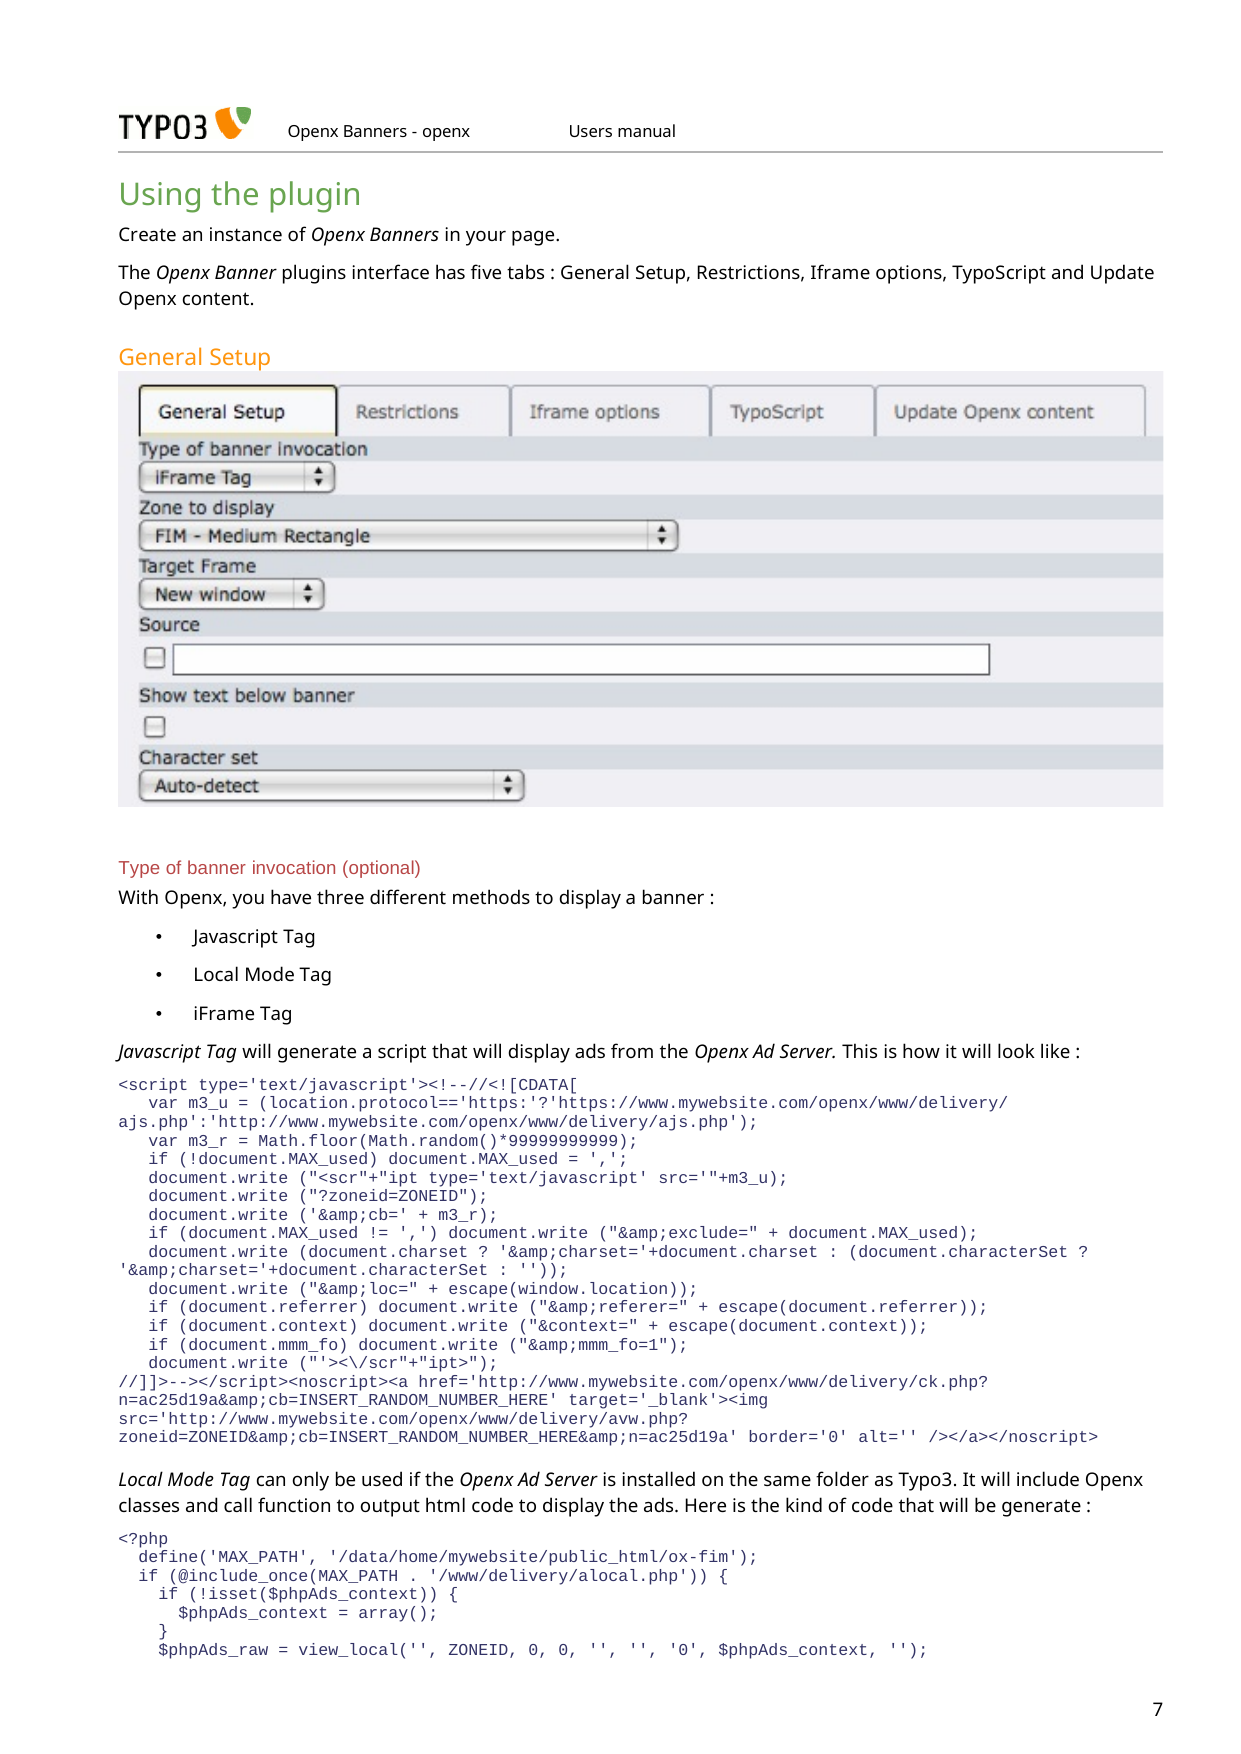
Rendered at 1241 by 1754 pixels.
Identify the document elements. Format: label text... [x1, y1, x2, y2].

text document.write ("&amp;loc=" + escape(window.location)); [118, 1281, 1163, 1299]
text document.write ("'><\/scr"+"ipt>"); [118, 1355, 1163, 1373]
list Javascript Tag [156, 923, 1163, 949]
text if (@include_once(MAX_PATH . '/www/delivery/alocal.php')) { [118, 1568, 1163, 1586]
text if (document.mmm_fo) document.write ("&amp;mmm_fo=1"); [118, 1336, 1163, 1355]
picture [118, 106, 254, 139]
text <script type='text/javascript'><!--//<![CDATA[ [118, 1077, 1163, 1095]
text if (document.context) document.write ("&context=" + escape(document.context)); [118, 1318, 1163, 1336]
text if (!document.MAX_used) document.MAX_used = ','; [118, 1151, 1163, 1169]
list iFrame Tag [156, 1000, 1163, 1026]
subtitle Type of banner invocation (optional) [118, 857, 1163, 878]
text $phpAds_context = array(); [118, 1605, 1163, 1623]
text <?php [118, 1531, 1163, 1549]
text document.write (document.charset ? '&amp;charset='+document.charset : (document.characterSet ? '&amp;charset='+document.characterSet : '')); [118, 1244, 1163, 1281]
text document.write ('&amp;cb=' + m3_r); [118, 1207, 1163, 1225]
text //]]>--></script><noscript><a href='http://www.mywebsite.com/openx/www/delivery/ck.php?n=ac25d19a&amp;cb=INSERT_RANDOM_NUMBER_HERE' target='_blank'><img src='http://www.mywebsite.com/openx/www/delivery/avw.php?zoneid=ZONEID&amp;cb=INSERT_RANDOM_NUMBER_HERE&amp;n=ac25d19a' border='0' alt='' /></a></noscript> [118, 1373, 1163, 1448]
text } [118, 1623, 1163, 1642]
text if (document.referrer) document.write ("&amp;referer=" + escape(document.referrer)); [118, 1299, 1163, 1318]
text The Openx Banner plugins interface has five tabs : General Setup, Restrictions, Iframe options, TypoScript and Update Openx content. [118, 259, 1163, 311]
list Local Mode Tag [156, 961, 1163, 987]
picture [118, 371, 1164, 807]
text document.write ("?zoneid=ZONEID"); [118, 1188, 1163, 1207]
text var m3_r = Math.floor(Math.random()*99999999999); [118, 1132, 1163, 1151]
text Javascript Tag will generate a script that will display ads from the Openx Ad Server. This is how it will look like : [118, 1038, 1163, 1064]
text document.write ("<scr"+"ipt type='text/javascript' src='"+m3_u); [118, 1169, 1163, 1188]
text if (!isset($phpAds_context)) { [118, 1586, 1163, 1605]
text Create an instance of Openx Banners in your page. [118, 220, 1163, 246]
text With Openx, you have three different methods to display a banner : [118, 884, 1163, 910]
subtitle General Setup [118, 341, 1163, 371]
text Local Mode Tag can only be used if the Openx Ad Server is installed on the same folder as Typo3. It will include Openx classes and call function to output html code to display the ads. Here is the kind of code that will be generate : [118, 1466, 1163, 1518]
subtitle Using the plugin [118, 172, 1163, 214]
text $phpAds_raw = view_local('', ZONEID, 0, 0, '', '', '0', $phpAds_context, ''); [118, 1642, 1163, 1660]
text var m3_u = (location.protocol=='https:'?'https://www.mywebsite.com/openx/www/delivery/ajs.php':'http://www.mywebsite.com/openx/www/delivery/ajs.php'); [118, 1095, 1163, 1132]
text if (document.MAX_used != ',') document.write ("&amp;exclude=" + document.MAX_used); [118, 1225, 1163, 1244]
text define('MAX_PATH', '/data/home/mywebsite/public_html/ox-fim'); [118, 1549, 1163, 1568]
